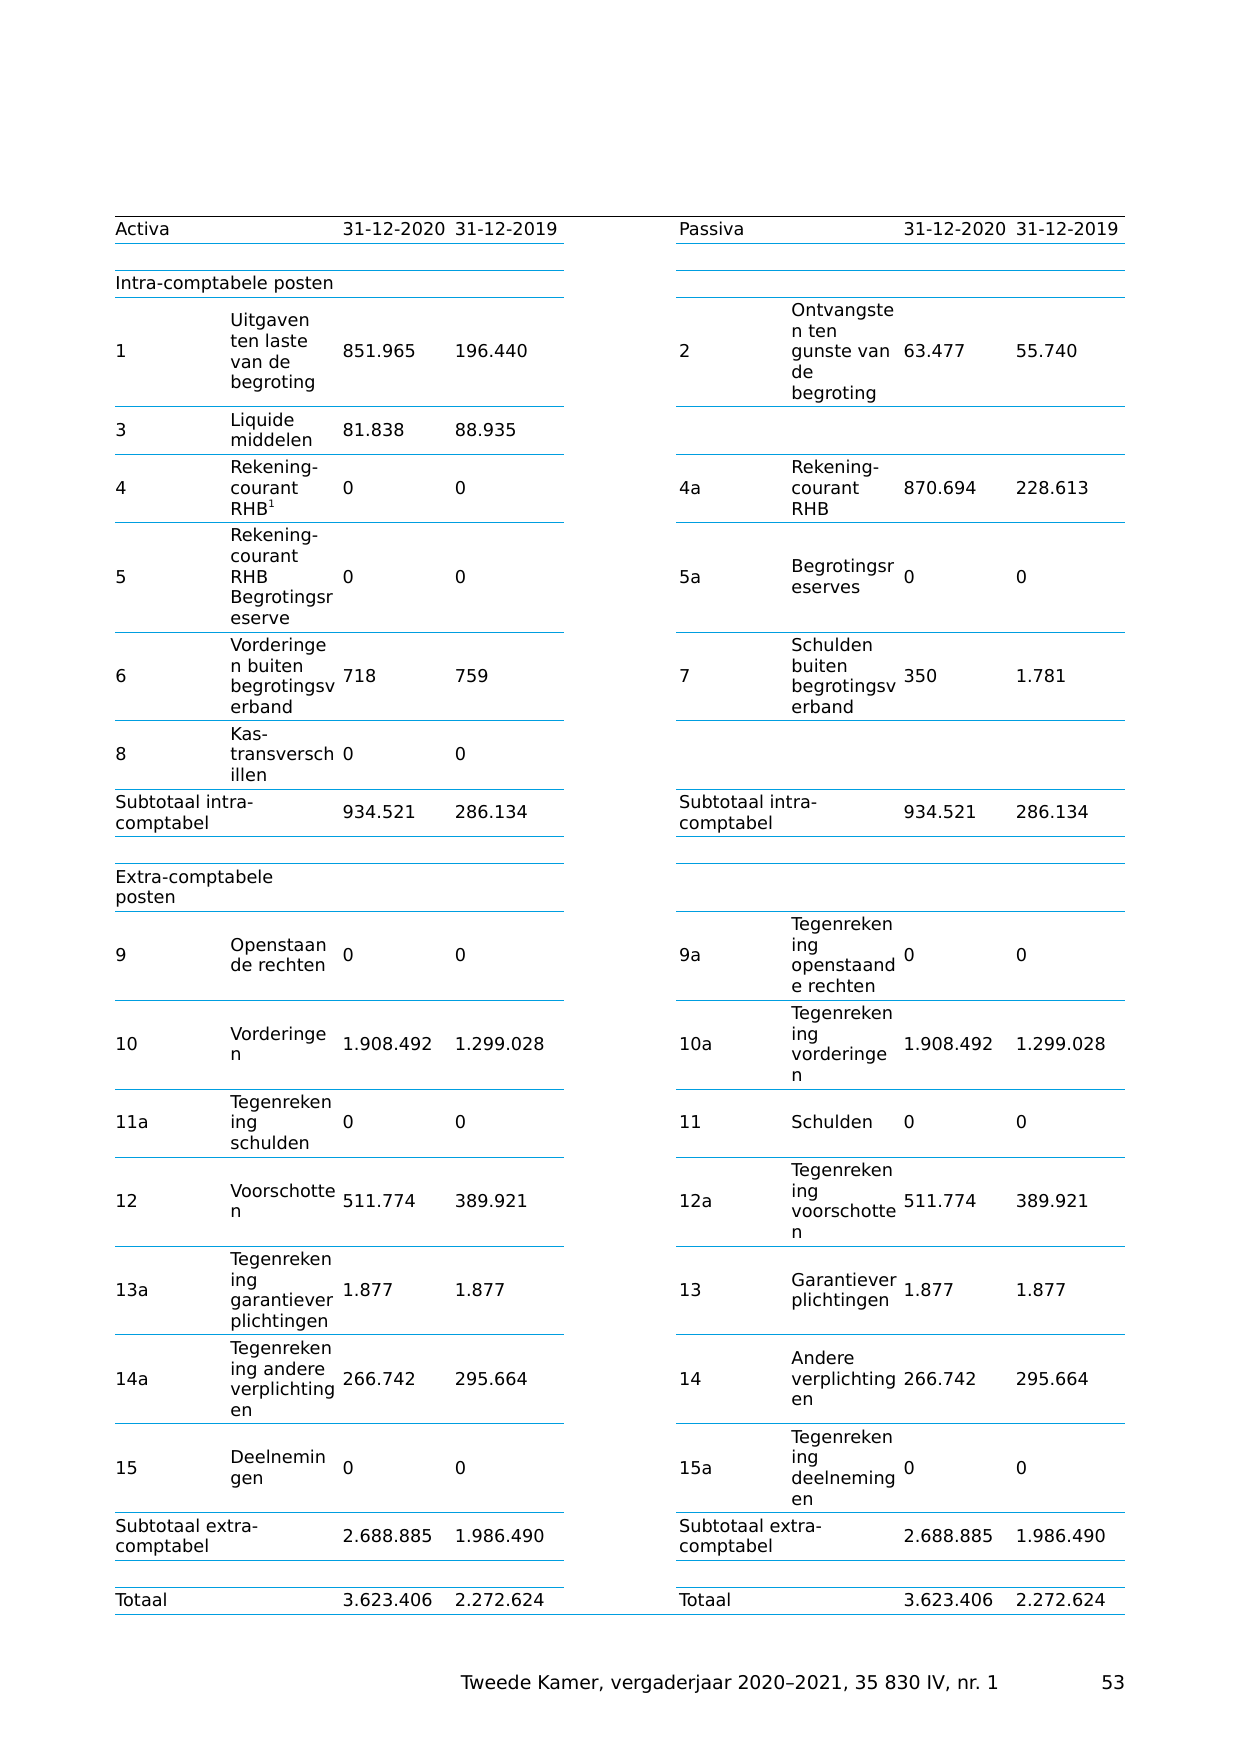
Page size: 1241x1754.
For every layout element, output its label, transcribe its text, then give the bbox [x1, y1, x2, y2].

table_cell 1.877 [452, 1247, 564, 1334]
table_cell [340, 837, 452, 863]
table_cell 295.664 [452, 1335, 564, 1423]
table_cell Rekening-courant RHB1 [227, 455, 339, 522]
table_cell [340, 244, 452, 270]
table_cell [788, 407, 900, 454]
table_cell Voorschotten [227, 1158, 339, 1246]
table_cell 1.877 [1013, 1247, 1125, 1334]
table_cell Rekening-courant RHB Begrotingsreserve [227, 523, 339, 631]
table_cell [340, 1561, 452, 1587]
table_cell 1.299.028 [452, 1001, 564, 1088]
table_cell Subtotaal extra-comptabel [115, 1513, 339, 1560]
table_cell 0 [452, 721, 564, 788]
table_cell 5 [115, 523, 227, 631]
table_cell Garantieverplichtingen [788, 1247, 900, 1334]
table_cell Begrotingsreserves [788, 523, 900, 631]
table_cell Kas-transverschillen [227, 721, 339, 788]
table_cell Rekening-courant RHB [788, 455, 900, 522]
table_cell [115, 244, 227, 270]
table_cell 1.908.492 [900, 1001, 1013, 1088]
table_cell 2.688.885 [340, 1513, 452, 1560]
table_cell 0 [340, 523, 452, 631]
table_cell [452, 837, 564, 863]
table_cell 2.688.885 [900, 1513, 1013, 1560]
table_cell 266.742 [900, 1335, 1013, 1423]
table_cell Subtotaal extra-comptabel [676, 1513, 900, 1560]
table_cell [1013, 721, 1125, 788]
table_cell 0 [340, 1424, 452, 1512]
table_cell 718 [340, 633, 452, 720]
table_cell 15 [115, 1424, 227, 1512]
table_cell 13a [115, 1247, 227, 1334]
table_cell [900, 864, 1013, 911]
table_cell Tegenrekening garantieverplichtingen [227, 1247, 339, 1334]
table_cell 0 [340, 912, 452, 999]
table_cell 1.877 [340, 1247, 452, 1334]
table_cell [676, 271, 900, 297]
table_cell [227, 1561, 339, 1587]
table_cell 4a [676, 455, 788, 522]
table_cell 9a [676, 912, 788, 999]
table_cell [1013, 864, 1125, 911]
table_cell 8 [115, 721, 227, 788]
table_cell Totaal [676, 1588, 900, 1614]
table_cell 1.877 [900, 1247, 1013, 1334]
table_cell [788, 721, 900, 788]
table_cell 31-12-2020 [340, 217, 452, 243]
table_cell [676, 407, 788, 454]
table_cell Subtotaal intra-comptabel [676, 790, 900, 836]
table_cell Totaal [115, 1588, 339, 1614]
table_cell 5a [676, 523, 788, 631]
table_cell 31-12-2020 [900, 217, 1013, 243]
table_cell 0 [452, 1424, 564, 1512]
table_cell 11 [676, 1090, 788, 1157]
table_cell 14 [676, 1335, 788, 1423]
table_cell [676, 721, 788, 788]
table_cell Subtotaal intra-comptabel [115, 790, 339, 836]
table_cell Uitgaven ten laste van de begroting [227, 298, 339, 406]
table_cell 0 [340, 721, 452, 788]
table_cell Vorderingen [227, 1001, 339, 1088]
table_cell 6 [115, 633, 227, 720]
table_cell 3 [115, 407, 227, 454]
table_cell 2.272.624 [452, 1588, 564, 1614]
table_cell [1013, 271, 1125, 297]
table_cell Deelnemingen [227, 1424, 339, 1512]
table_cell 0 [452, 912, 564, 999]
table_cell [227, 244, 339, 270]
table_cell 0 [340, 455, 452, 522]
table_cell 0 [452, 455, 564, 522]
table_cell Activa [115, 217, 339, 243]
table_cell 266.742 [340, 1335, 452, 1423]
table_cell Schulden [788, 1090, 900, 1157]
table_cell 0 [900, 1424, 1013, 1512]
table_cell 511.774 [340, 1158, 452, 1246]
table_cell [115, 1561, 227, 1587]
table_cell [340, 271, 452, 297]
table_cell [900, 837, 1013, 863]
table_cell 934.521 [340, 790, 452, 836]
table_cell [340, 864, 452, 911]
table_cell 14a [115, 1335, 227, 1423]
table_cell 759 [452, 633, 564, 720]
table_cell Extra-comptabele posten [115, 864, 339, 911]
table_cell 0 [452, 523, 564, 631]
table_cell 31-12-2019 [452, 217, 564, 243]
table_cell [227, 837, 339, 863]
table_cell 870.694 [900, 455, 1013, 522]
table_cell 10 [115, 1001, 227, 1088]
table_cell 0 [900, 912, 1013, 999]
table_cell 63.477 [900, 298, 1013, 406]
table_cell 350 [900, 633, 1013, 720]
table_cell 851.965 [340, 298, 452, 406]
table_cell 286.134 [452, 790, 564, 836]
table_cell [1013, 244, 1125, 270]
table_cell [900, 1561, 1013, 1587]
table_cell [676, 244, 788, 270]
table_cell 12 [115, 1158, 227, 1246]
table_cell 0 [452, 1090, 564, 1157]
table_cell 11a [115, 1090, 227, 1157]
table_cell [788, 837, 900, 863]
table_cell 2.272.624 [1013, 1588, 1125, 1614]
table_cell 7 [676, 633, 788, 720]
table_cell [788, 244, 900, 270]
table_cell 0 [1013, 912, 1125, 999]
table_cell 10a [676, 1001, 788, 1088]
table_cell 1.781 [1013, 633, 1125, 720]
table_cell 55.740 [1013, 298, 1125, 406]
table_cell 286.134 [1013, 790, 1125, 836]
table_cell 1.299.028 [1013, 1001, 1125, 1088]
table_cell 196.440 [452, 298, 564, 406]
table_cell 13 [676, 1247, 788, 1334]
table_header Tabel 14 Saldibalans per 31 december 2020 van Koninkrijksrelaties (IV) (bedragen x € 1.000) [115, 191, 1125, 216]
table_cell Passiva [676, 217, 900, 243]
table_cell Openstaande rechten [227, 912, 339, 999]
table_cell [452, 1561, 564, 1587]
table_cell 81.838 [340, 407, 452, 454]
table_cell 88.935 [452, 407, 564, 454]
table_cell [115, 837, 227, 863]
table_cell [452, 864, 564, 911]
table_cell Liquide middelen [227, 407, 339, 454]
table_cell [676, 1561, 788, 1587]
table_cell 0 [900, 1090, 1013, 1157]
table_cell 2 [676, 298, 788, 406]
table_cell 1.986.490 [452, 1513, 564, 1560]
table_cell 4 [115, 455, 227, 522]
table_cell [564, 217, 676, 1614]
table_cell 511.774 [900, 1158, 1013, 1246]
table_cell Tegenrekening vorderingen [788, 1001, 900, 1088]
table_cell Vorderingen buiten begrotingsverband [227, 633, 339, 720]
table_cell Tegenrekening andere verplichtingen [227, 1335, 339, 1423]
table_cell [115, 1615, 227, 1627]
table_cell [900, 407, 1013, 454]
table_cell 389.921 [452, 1158, 564, 1246]
table_cell 295.664 [1013, 1335, 1125, 1423]
table_cell Tegenrekening schulden [227, 1090, 339, 1157]
table_cell Tegenrekening openstaande rechten [788, 912, 900, 999]
table_cell 1.908.492 [340, 1001, 452, 1088]
table_cell 228.613 [1013, 455, 1125, 522]
table_cell 1.986.490 [1013, 1513, 1125, 1560]
table_cell Intra-comptabele posten [115, 271, 339, 297]
table_cell Ontvangsten ten gunste van de begroting [788, 298, 900, 406]
table_cell 12a [676, 1158, 788, 1246]
table_cell [900, 271, 1013, 297]
table_cell 389.921 [1013, 1158, 1125, 1246]
table_cell 3.623.406 [340, 1588, 452, 1614]
table_cell Schulden buiten begrotingsverband [788, 633, 900, 720]
table_cell 15a [676, 1424, 788, 1512]
table_cell [900, 244, 1013, 270]
table_cell 0 [1013, 1424, 1125, 1512]
table_cell [452, 244, 564, 270]
table_cell 3.623.406 [900, 1588, 1013, 1614]
table_cell 0 [1013, 1090, 1125, 1157]
table_cell [1013, 407, 1125, 454]
table_cell [788, 1561, 900, 1587]
table_cell [452, 271, 564, 297]
table_cell Tegenrekening deelnemingen [788, 1424, 900, 1512]
table_cell [676, 837, 788, 863]
table_cell 0 [340, 1090, 452, 1157]
table_cell 0 [1013, 523, 1125, 631]
table_cell 934.521 [900, 790, 1013, 836]
table_cell Tegenrekening voorschotten [788, 1158, 900, 1246]
table_cell 0 [900, 523, 1013, 631]
table_cell 31-12-2019 [1013, 217, 1125, 243]
table_cell [900, 721, 1013, 788]
table_cell 1 [115, 298, 227, 406]
table_cell Andere verplichtingen [788, 1335, 900, 1423]
table_cell [1013, 837, 1125, 863]
table_cell 9 [115, 912, 227, 999]
table_cell [676, 864, 900, 911]
table_cell [1013, 1561, 1125, 1587]
